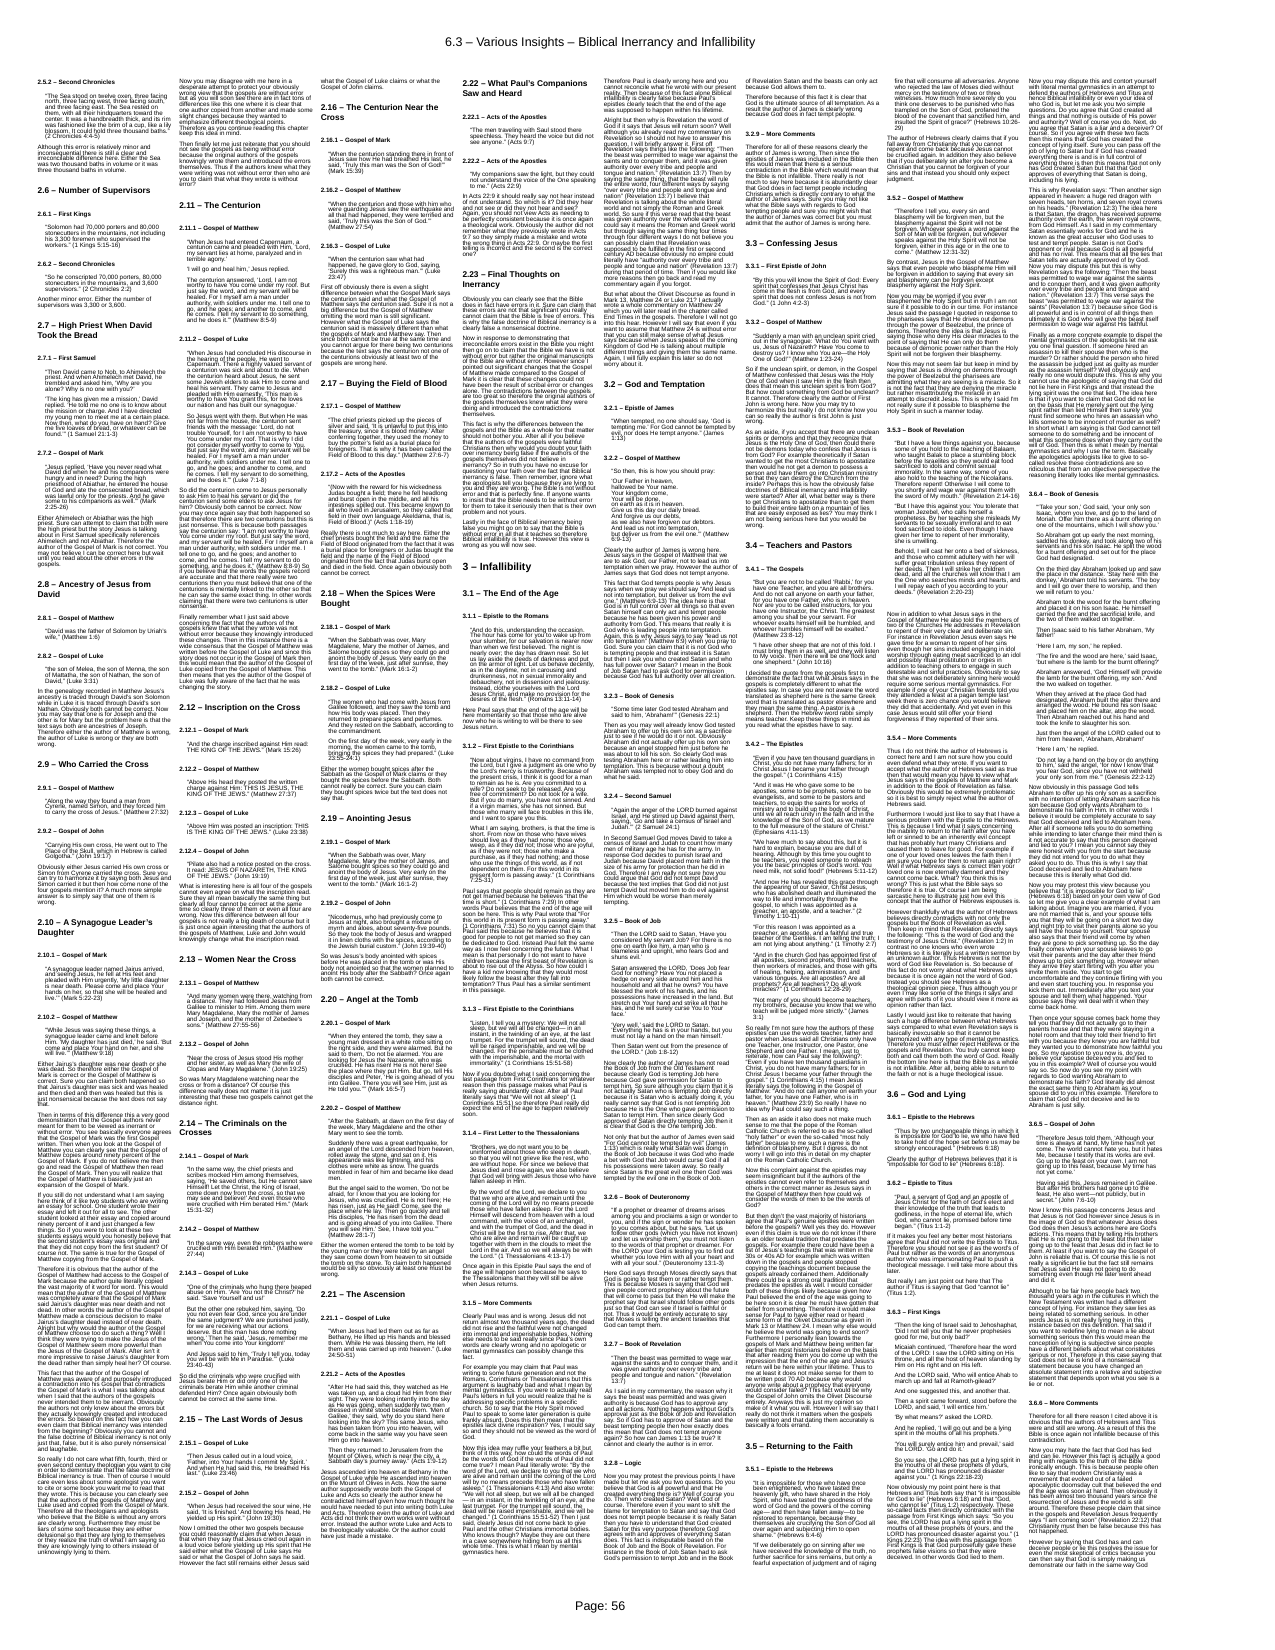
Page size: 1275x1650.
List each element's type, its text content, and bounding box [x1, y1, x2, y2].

subtitle First Epistle to the Corinthians [462, 743, 596, 750]
subtitle Confessing Jesus [745, 238, 879, 248]
subtitle More Comments [462, 1299, 596, 1307]
subtitle Gospel of Matthew [179, 225, 313, 232]
subtitle Acts of the Apostles [462, 157, 596, 164]
text “In the same way, even the robbers who were crucified with Him berated Him.” (Matthew 27:44) [187, 1241, 313, 1258]
subtitle Gospel of Matthew [37, 784, 172, 791]
subtitle Second Chronicles [37, 260, 172, 267]
text Now this complaint against the epistles may seem insignificant but if the authors of the epistles cannot even refer to themselves and others in the correct manner as Jesus says in the Gospel of Matthew then how could we consider the words of men to be the words of God? [745, 1168, 879, 1209]
subtitle God and Lying [887, 1089, 1021, 1099]
subtitle First Letter to the Thessalonians [462, 1130, 596, 1137]
text Then Satan went out from the presence of the LORD.” (Job 1:8-12) [611, 1044, 738, 1056]
text “Then David came to Nob, to Ahimelech the priest. And when Ahimelech met David, he trembled and asked him, ‘Why are you alone? Why is no one with you?’ [45, 369, 172, 393]
subtitle The Centurion [179, 200, 313, 210]
subtitle The End of the Age [462, 588, 596, 598]
subtitle Gospel of Matthew [887, 194, 1021, 202]
subtitle Gospel of Matthew [321, 403, 455, 410]
subtitle The Ascension [321, 1290, 455, 1300]
subtitle Gospel of Mark [321, 838, 455, 845]
text “David was the father of Solomon by Uriah’s wife,” (Matthew 1:6) [45, 629, 172, 641]
subtitle Second Chronicles [37, 79, 172, 86]
subtitle The Last Words of Jesus [179, 1414, 313, 1424]
subtitle Gospel of Luke [321, 242, 455, 250]
subtitle First Samuel [37, 355, 172, 362]
subtitle The Centurion Near the Cross [321, 102, 455, 122]
subtitle Book of Revelation [604, 1341, 738, 1348]
subtitle Buying the Field of Blood [321, 378, 455, 388]
subtitle Infallibility [462, 561, 596, 573]
subtitle A Synagogue Leader’s Daughter [37, 917, 172, 937]
subtitle Gospel of Luke [179, 336, 313, 343]
subtitle Epistle to the Hebrews [887, 1114, 1021, 1121]
text “Pilate also had a notice posted on the cross. It read: JESUS OF NAZARETH, THE KING OF THE JEWS.” (John 19:19) [187, 862, 313, 880]
subtitle Number of Supervisors [37, 186, 172, 195]
text ‘Our Father in heaven, hallowed be Your name. Your kingdom come, Your will be done, on earth as it is in heaven. Give us this day our daily bread. And forgive us our debts, as we also have forgiven our debtors. And lead us not into temptation, but deliver us from the evil one.’” (Matthew 6:9-13) [611, 479, 738, 543]
subtitle Gospel of Matthew [179, 1226, 313, 1233]
subtitle Gospel of Luke [321, 1315, 455, 1322]
text Here Paul says that the end of the age will be here momentarily so that those who are alive now who he is writing to will be there to see Jesus return. [462, 708, 596, 731]
subtitle Gospel of Matthew [37, 614, 172, 622]
subtitle Second Samuel [604, 793, 738, 800]
subtitle Gospel of Mark [179, 1153, 313, 1160]
subtitle The Epistles [745, 741, 879, 748]
subtitle Book of Job [604, 917, 738, 924]
subtitle First Epistle of John [745, 263, 879, 270]
subtitle Who Carried the Cross [37, 759, 172, 769]
subtitle Gospel of John [179, 848, 313, 855]
text “When the centurion standing there in front of Jesus saw how He had breathed His last, he said, ‘Truly this man was the Son of God!’” (Mark 15:39) [328, 152, 455, 175]
subtitle What Paul’s Companions Saw and Heard [462, 79, 596, 98]
subtitle More Comments [745, 130, 879, 137]
subtitle Gospel of Mark [37, 952, 172, 959]
subtitle Gospel of Matthew [604, 454, 738, 461]
text “the son of Melea, the son of Menna, the son of Mattatha, the son of Nathan, the son of David,” (Luke 3:31) [45, 667, 172, 685]
text Either the women bought spices after the Sabbath as the Gospel of Mark claims or they bought the spices before the Sabbath. Both cannot really be correct. Sure you can claim they bought spices twice but the text does not say that. [321, 767, 455, 802]
text Suddenly there was a great earthquake, for an angel of the Lord descended from heaven, rolled away the stone, and sat on it. His appearance was like lightning, and his clothes were white as snow. The guards trembled in fear of him and became like dead men. [328, 1141, 455, 1182]
subtitle High Priest When David Took the Bread [37, 320, 172, 340]
text “Not many of you should become teachers, my brothers, because you know that we who teach will be judged more strictly.” (James 3:1) [753, 998, 879, 1021]
subtitle Gospel of John [179, 1041, 313, 1048]
text ‘You will surely entice him and prevail,’ said the LORD. ‘Go and do it.’ [894, 1441, 1021, 1453]
subtitle Final Thoughts on Inerrancy [462, 270, 596, 289]
subtitle First Epistle to the Corinthians [462, 1006, 596, 1013]
subtitle Gospel of Luke [179, 1270, 313, 1277]
text “After the Sabbath, at dawn on the first day of the week, Mary Magdalene and the other Mary went to see the tomb. [328, 1119, 455, 1137]
subtitle Epistle of James [604, 404, 738, 411]
subtitle Gospel of Mark [321, 623, 455, 631]
subtitle Gospel of Mark [321, 137, 455, 144]
subtitle God and Temptation [604, 379, 738, 389]
subtitle First Kings [887, 1308, 1021, 1316]
text “Then the LORD said to Satan, ‘Have you considered My servant Job? For there is no one on earth like him, a man who is blameless and upright, who fears God and shuns evil.’ [611, 932, 738, 961]
subtitle Gospel of Matthew [37, 1013, 172, 1021]
subtitle Gospel of Matthew [179, 765, 313, 772]
subtitle Gospel of Luke [179, 1439, 313, 1446]
subtitle Book of Genesis [604, 692, 738, 699]
subtitle Angel at the Tomb [321, 995, 455, 1004]
text “When tempted, no one should say, ‘God is tempting me.’ For God cannot be tempted by evil, nor does He tempt anyone.” (James 1:13) [611, 419, 738, 442]
subtitle Gospel of Matthew [745, 319, 879, 326]
subtitle Women Near the Cross [179, 954, 313, 964]
text Then Isaac said to his father Abraham, ‘My father!’ [1036, 628, 1162, 639]
subtitle More Comments [887, 734, 1021, 742]
subtitle When the Spices Were Bought [321, 589, 455, 608]
subtitle Epistle to the Hebrews [745, 1466, 879, 1473]
subtitle Anointing Jesus [321, 813, 455, 823]
text On the first day of the week, very early in the morning, the women came to the tomb, bringing the spices they had prepared.” (Luke 23:55-24:1) [328, 739, 455, 762]
subtitle Gospel of Luke [37, 653, 172, 660]
subtitle Acts of the Apostles [462, 113, 596, 121]
subtitle Gospel of Matthew [321, 187, 455, 194]
subtitle Gospel of Luke [179, 809, 313, 817]
subtitle Gospel of Mark [179, 727, 313, 734]
subtitle Returning to the Faith [745, 1441, 879, 1451]
subtitle Gospel of John [321, 900, 455, 907]
subtitle The Criminals on the Crosses [179, 1118, 313, 1138]
subtitle Book of Deuteronomy [604, 1193, 738, 1201]
subtitle Gospel of Matthew [321, 1104, 455, 1112]
subtitle Book of Revelation [887, 427, 1021, 434]
subtitle Gospel of Mark [321, 1019, 455, 1027]
text So was Mary Magdalene watching near the cross or from a distance? Of course this difference really does not matter it is just interesting that these two gospels cannot get the distance right. [179, 1077, 313, 1106]
subtitle Ancestry of Jesus from David [37, 580, 172, 599]
text But really I am just point out here that The author if Titus is saying that God “cannot lie” (Titus 1:2). [887, 1279, 1021, 1297]
subtitle Gospel of John [37, 828, 172, 835]
subtitle Acts of the Apostles [321, 1370, 455, 1378]
text Another minor error. Either the number of supervisors was 3,300 or 3,600. [37, 297, 172, 308]
text And Jesus said to him, ‘Truly I tell you, today you will be with Me in Paradise.’” (Luke 23:40-43) [187, 1352, 313, 1369]
subtitle Gospel of Mark [37, 450, 172, 457]
subtitle The Gospels [745, 566, 879, 573]
subtitle Gospel of John [179, 1489, 313, 1496]
subtitle Teachers and Pastors [745, 541, 879, 551]
subtitle Gospel of Matthew [179, 979, 313, 986]
text “When Jesus had led them out as far as Bethany, He lifted up His hands and blessed them. While He was blessing them, He left them and was carried up into heaven.” (Luke 24:50-51) [328, 1329, 455, 1358]
subtitle First Kings [37, 210, 172, 218]
subtitle Logic [604, 1459, 738, 1467]
subtitle Epistle to Titus [887, 1180, 1021, 1187]
subtitle Gospel of Luke [321, 685, 455, 692]
subtitle Gospel of John [1028, 1121, 1162, 1128]
subtitle Acts of the Apostles [321, 471, 455, 478]
text ‘Here I am,’ he replied. [1036, 747, 1162, 753]
subtitle Inscription on the Cross [179, 702, 313, 712]
subtitle Epistle to the Romans [462, 613, 596, 620]
text “When Jesus had entered Capernaum, a centurion came and pleaded with Him, ‘Lord, my servant lies at home, paralyzed and in terrible agony.’ [187, 239, 313, 263]
text ‘By what means?’ asked the LORD. [894, 1415, 1021, 1421]
subtitle More Comments [1028, 1399, 1162, 1407]
subtitle Book of Genesis [1028, 490, 1162, 498]
text “When the centurion saw what had happened, he gave glory to God, saying, ‘Surely this was a righteous man.’” (Luke 23:47) [328, 257, 455, 280]
text “The women who had come with Jesus from Galilee followed, and they saw the tomb and how His body was placed. Then they returned to prepare spices and perfumes. And they rested on the Sabbath, according to the commandment. [328, 699, 455, 734]
text “Then the beast was permitted to wage war against the saints and to conquer them, and it was given authority over every tribe and people and tongue and nation.” (Revelation 13:7) [611, 1356, 738, 1385]
text “When the centurion and those with him who were guarding Jesus saw the earthquake and all that had happened, they were terrified and said, ‘Truly this was the Son of God.’” (Matthew 27:54) [328, 201, 455, 231]
